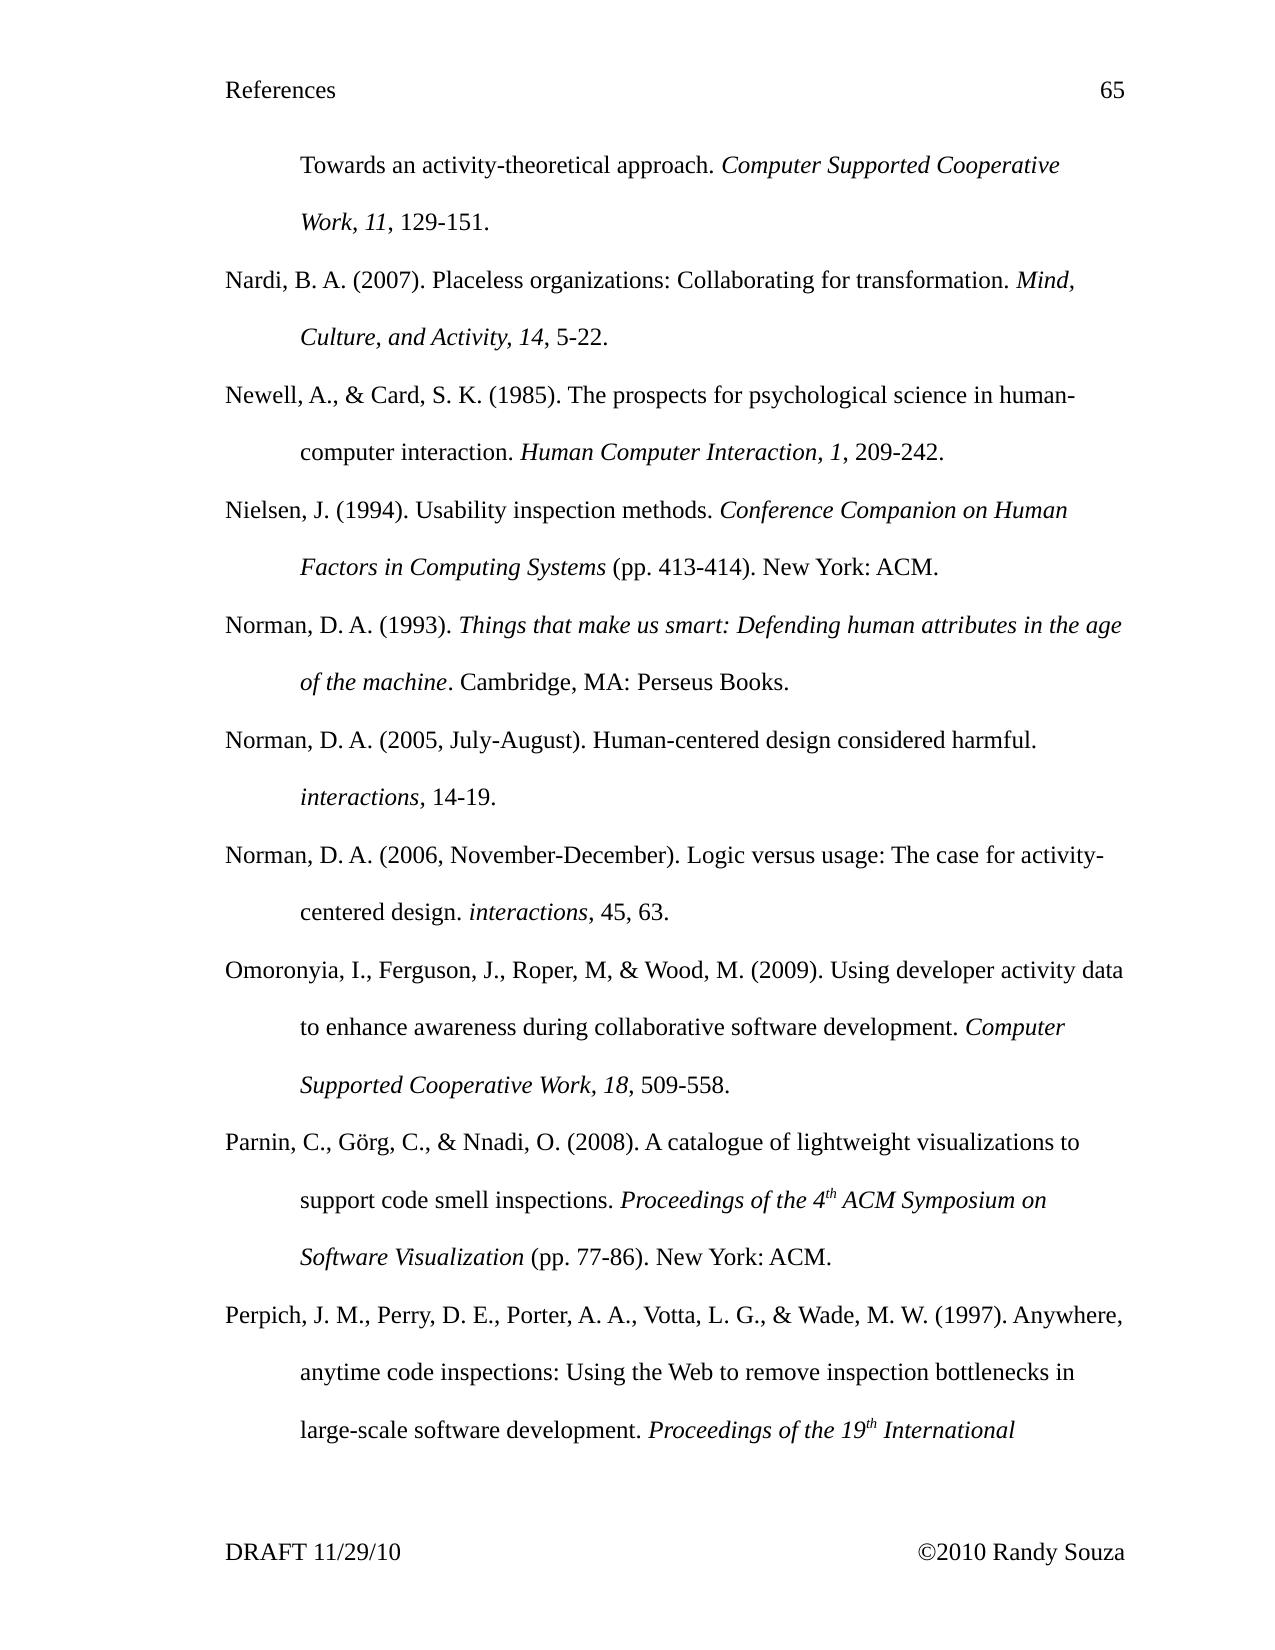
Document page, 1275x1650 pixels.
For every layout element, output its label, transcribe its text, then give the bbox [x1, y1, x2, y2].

text Nardi, B. A. (2007). Placeless organizations: Collaborating for transformation. Mind, Culture, and Activity, 14, 5-22. [225, 265, 1125, 351]
text Towards an activity-theoretical approach. Computer Supported Cooperative Work, 11, 129-151. [225, 150, 1125, 236]
text Parnin, C., Görg, C., & Nnadi, O. (2008). A catalogue of lightweight visualizations to support code smell inspections. Proceedings of the 4th ACM Symposium on Software Visualization (pp. 77-86). New York: ACM. [225, 1127, 1125, 1271]
text Perpich, J. M., Perry, D. E., Porter, A. A., Votta, L. G., & Wade, M. W. (1997). Anywhere, anytime code inspections: Using the Web to remove inspection bottlenecks in large-scale software development. Proceedings of the 19th International [225, 1300, 1125, 1444]
text Nielsen, J. (1994). Usability inspection methods. Conference Companion on Human Factors in Computing Systems (pp. 413-414). New York: ACM. [225, 495, 1125, 581]
text Norman, D. A. (1993). Things that make us smart: Defending human attributes in the age of the machine. Cambridge, MA: Perseus Books. [225, 610, 1125, 696]
text Norman, D. A. (2006, November-December). Logic versus usage: The case for activity-centered design. interactions, 45, 63. [225, 840, 1125, 926]
text Omoronyia, I., Ferguson, J., Roper, M, & Wood, M. (2009). Using developer activity data to enhance awareness during collaborative software development. Computer Supported Cooperative Work, 18, 509-558. [225, 955, 1125, 1099]
text Newell, A., & Card, S. K. (1985). The prospects for psychological science in human-computer interaction. Human Computer Interaction, 1, 209-242. [225, 380, 1125, 466]
text Norman, D. A. (2005, July-August). Human-centered design considered harmful. interactions, 14-19. [225, 725, 1125, 811]
